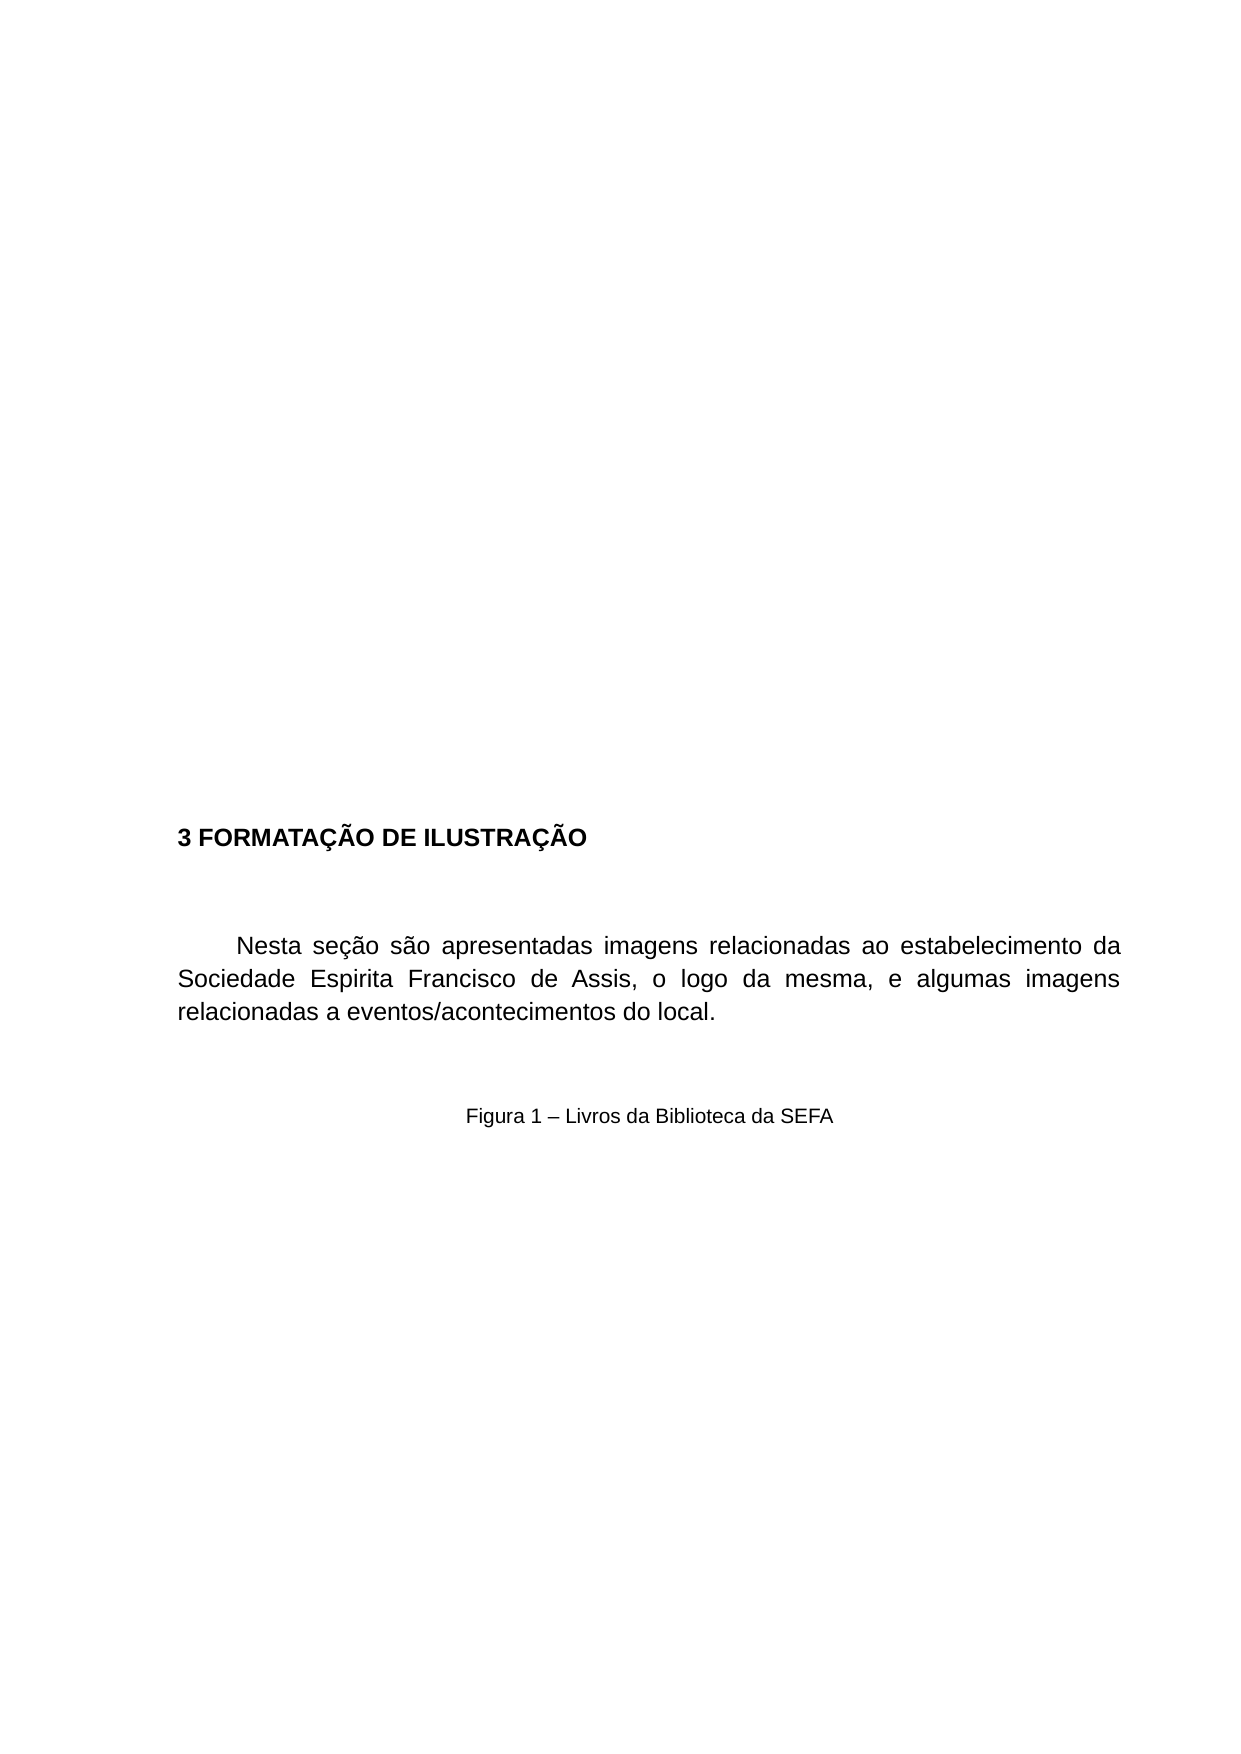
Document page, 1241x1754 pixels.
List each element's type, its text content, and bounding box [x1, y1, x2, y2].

text Figura 1 – Livros da Biblioteca da SEFA [177, 1104, 1122, 1128]
text 3 FORMATAÇÃO DE ILUSTRAÇÃO [177, 823, 1122, 852]
text Nesta seção são apresentadas imagens relacionadas ao estabelecimento da Sociedade Espirita Francisco de Assis, o logo da mesma, e algumas imagens relacionadas a eventos/acontecimentos do local. [177, 931, 1122, 1026]
